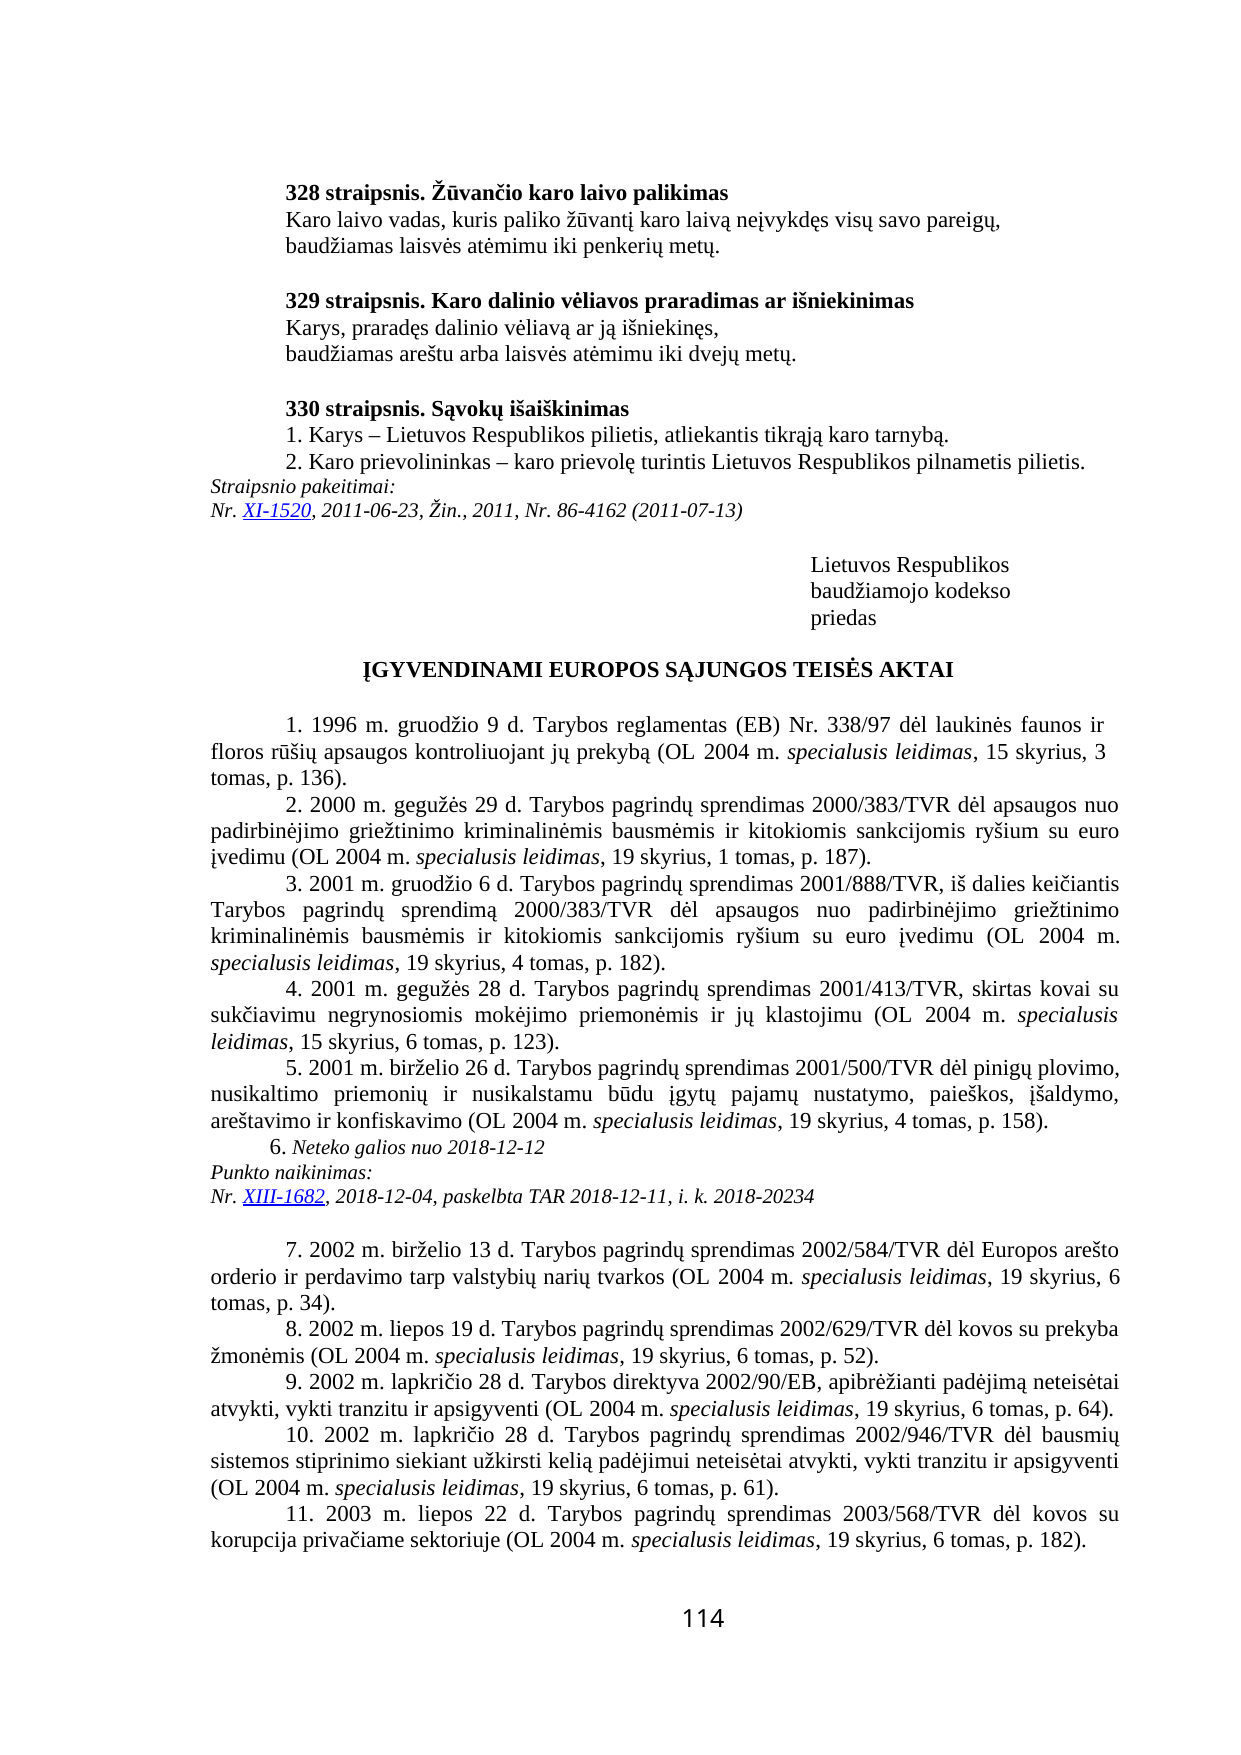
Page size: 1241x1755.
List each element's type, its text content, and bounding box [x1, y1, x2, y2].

text Lietuvos Respublikos [210, 551, 1120, 577]
text 6. Neteko galios nuo 2018-12-12 [210, 1133, 1120, 1159]
text Straipsnio pakeitimai: [210, 474, 1120, 498]
text 328 straipsnis. Žūvančio karo laivo palikimas [210, 179, 1120, 206]
text 4. 2001 m. gegužės 28 d. Tarybos pagrindų sprendimas 2001/413/TVR, skirtas kovai su sukčiavimu negrynosiomis mokėjimo priemonėmis ir jų klastojimu (OL 2004 m. specialusis leidimas, 15 skyrius, 6 tomas, p. 123). [210, 975, 1120, 1054]
text Nr. XI-1520, 2011-06-23, Žin., 2011, Nr. 86-4162 (2011-07-13) [210, 498, 1120, 522]
text 7. 2002 m. birželio 13 d. Tarybos pagrindų sprendimas 2002/584/TVR dėl Europos arešto orderio ir perdavimo tarp valstybių narių tvarkos (OL 2004 m. specialusis leidimas, 19 skyrius, 6 tomas, p. 34). [210, 1236, 1120, 1316]
text priedas [210, 604, 1120, 630]
text 2. Karo prievolininkas – karo prievolę turintis Lietuvos Respublikos pilnametis pilietis. [210, 448, 1120, 474]
text baudžiamojo kodekso [210, 577, 1120, 604]
text 329 straipsnis. Karo dalinio vėliavos praradimas ar išniekinimas [210, 287, 1120, 314]
text 10. 2002 m. lapkričio 28 d. Tarybos pagrindų sprendimas 2002/946/TVR dėl bausmių sistemos stiprinimo siekiant užkirsti kelią padėjimui neteisėtai atvykti, vykti tranzitu ir apsigyventi (OL 2004 m. specialusis leidimas, 19 skyrius, 6 tomas, p. 61). [210, 1421, 1120, 1500]
text 1. 1996 m. gruodžio 9 d. Tarybos reglamentas (EB) Nr. 338/97 dėl laukinės faunos ir floros rūšių apsaugos kontroliuojant jų prekybą (OL 2004 m. specialusis leidimas, 15 skyrius, 3 tomas, p. 136). [210, 712, 1106, 791]
text 1. Karys – Lietuvos Respublikos pilietis, atliekantis tikrąją karo tarnybą. [210, 421, 1120, 448]
text 3. 2001 m. gruodžio 6 d. Tarybos pagrindų sprendimas 2001/888/TVR, iš dalies keičiantis Tarybos pagrindų sprendimą 2000/383/TVR dėl apsaugos nuo padirbinėjimo griežtinimo kriminalinėmis bausmėmis ir kitokiomis sankcijomis ryšium su euro įvedimu (OL 2004 m. specialusis leidimas, 19 skyrius, 4 tomas, p. 182). [210, 870, 1120, 975]
text 2. 2000 m. gegužės 29 d. Tarybos pagrindų sprendimas 2000/383/TVR dėl apsaugos nuo padirbinėjimo griežtinimo kriminalinėmis bausmėmis ir kitokiomis sankcijomis ryšium su euro įvedimu (OL 2004 m. specialusis leidimas, 19 skyrius, 1 tomas, p. 187). [210, 791, 1120, 870]
text Punkto naikinimas: [210, 1159, 1120, 1184]
text 8. 2002 m. liepos 19 d. Tarybos pagrindų sprendimas 2002/629/TVR dėl kovos su prekyba žmonėmis (OL 2004 m. specialusis leidimas, 19 skyrius, 6 tomas, p. 52). [210, 1316, 1120, 1368]
text 5. 2001 m. birželio 26 d. Tarybos pagrindų sprendimas 2001/500/TVR dėl pinigų plovimo, nusikaltimo priemonių ir nusikalstamu būdu įgytų pajamų nustatymo, paieškos, įšaldymo, areštavimo ir konfiskavimo (OL 2004 m. specialusis leidimas, 19 skyrius, 4 tomas, p. 158). [210, 1054, 1120, 1133]
text 11. 2003 m. liepos 22 d. Tarybos pagrindų sprendimas 2003/568/TVR dėl kovos su korupcija privačiame sektoriuje (OL 2004 m. specialusis leidimas, 19 skyrius, 6 tomas, p. 182). [210, 1500, 1120, 1553]
text Karo laivo vadas, kuris paliko žūvantį karo laivą neįvykdęs visų savo pareigų, [210, 206, 1120, 232]
text 9. 2002 m. lapkričio 28 d. Tarybos direktyva 2002/90/EB, apibrėžianti padėjimą neteisėtai atvykti, vykti tranzitu ir apsigyventi (OL 2004 m. specialusis leidimas, 19 skyrius, 6 tomas, p. 64). [210, 1368, 1120, 1421]
text 330 straipsnis. Sąvokų išaiškinimas [210, 395, 1120, 421]
text baudžiamas areštu arba laisvės atėmimu iki dvejų metų. [210, 340, 1120, 366]
text baudžiamas laisvės atėmimu iki penkerių metų. [210, 232, 1120, 258]
text Nr. XIII-1682, 2018-12-04, paskelbta TAR 2018-12-11, i. k. 2018-20234 [210, 1184, 1120, 1208]
text Karys, praradęs dalinio vėliavą ar ją išniekinęs, [210, 314, 1120, 340]
text ĮGYVENDINAMI EUROPOS SĄJUNGOS TEISĖS AKTAI [210, 656, 1106, 683]
